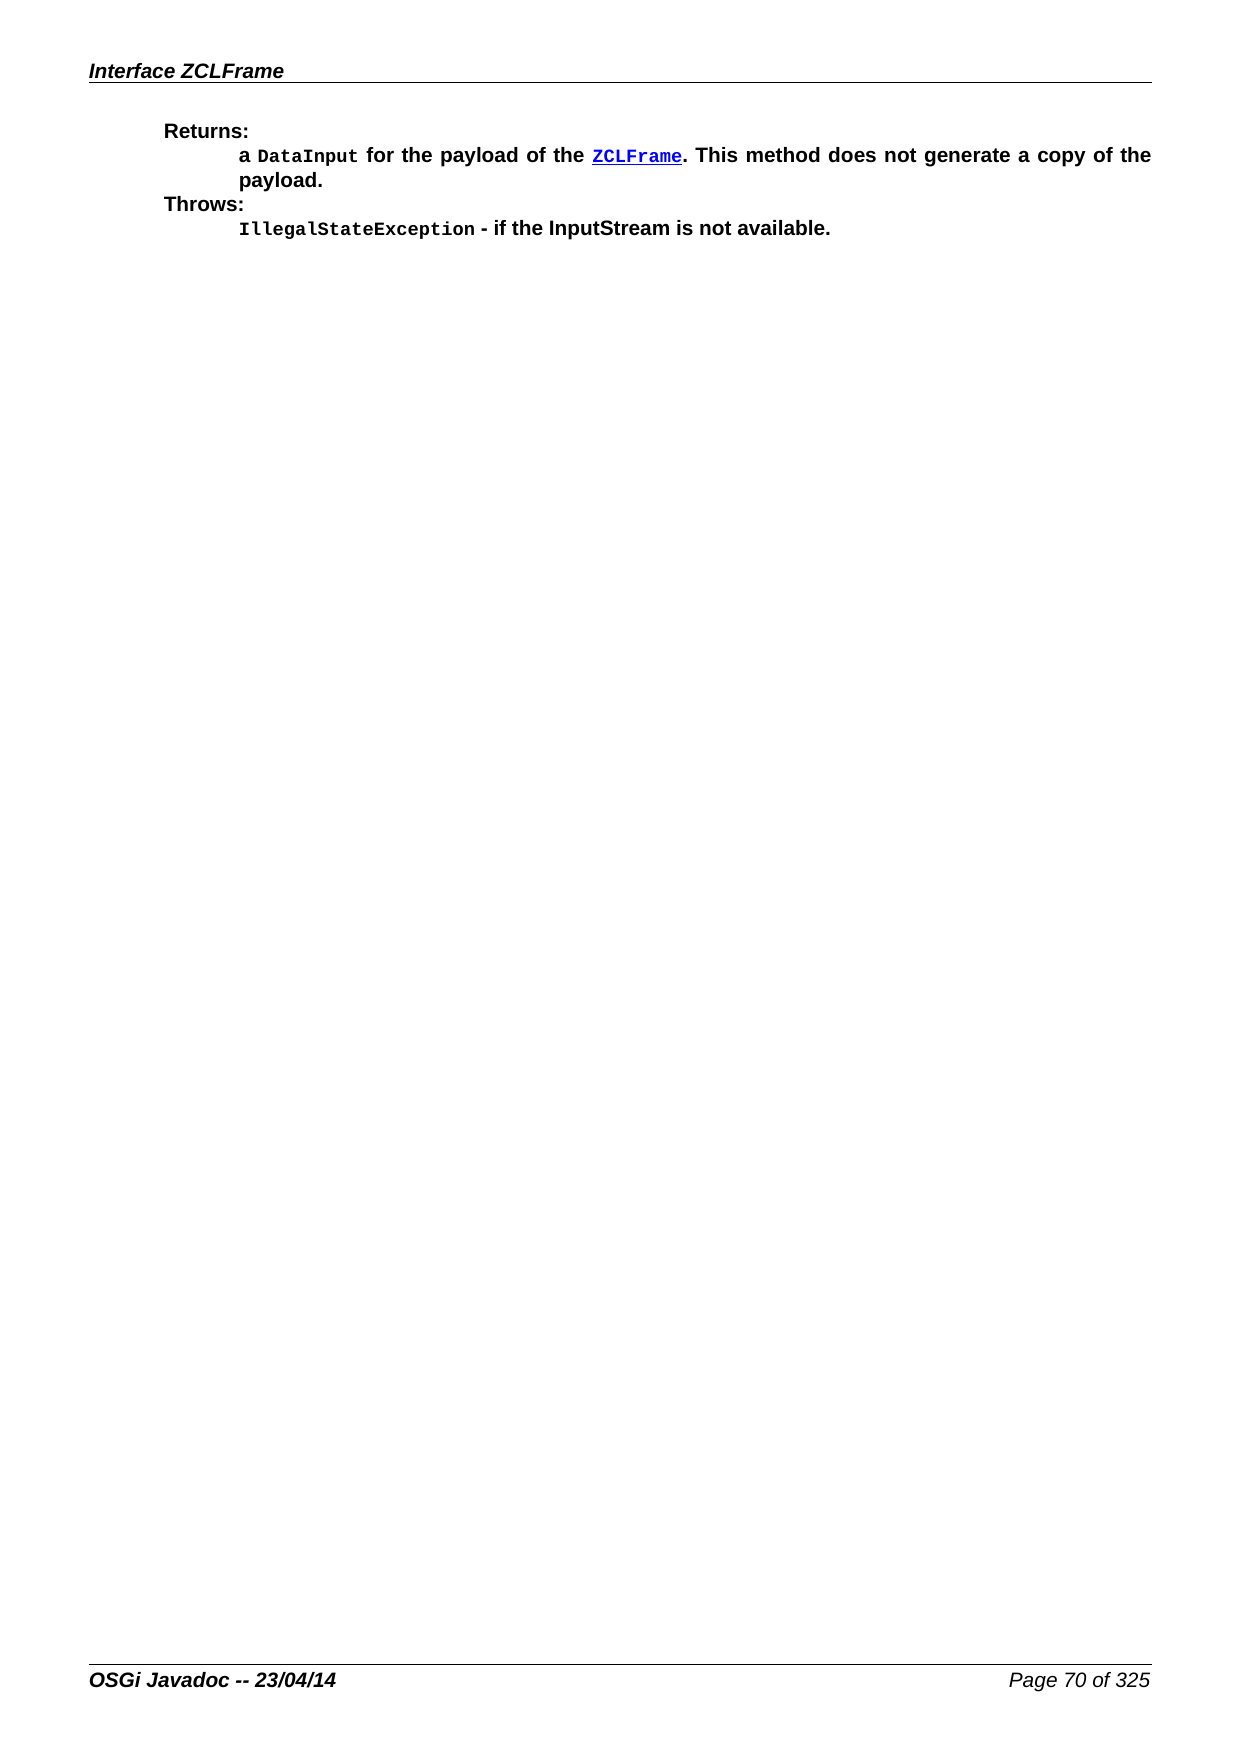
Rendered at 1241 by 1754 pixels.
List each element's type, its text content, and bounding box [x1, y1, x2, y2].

text Throws: [163, 192, 1152, 216]
text Returns: [163, 118, 1152, 142]
text IllegalStateException - if the InputStream is not available. [238, 216, 1152, 241]
text a DataInput for the payload of the ZCLFrame. This method does not generate a copy of the payload. [238, 142, 1152, 192]
